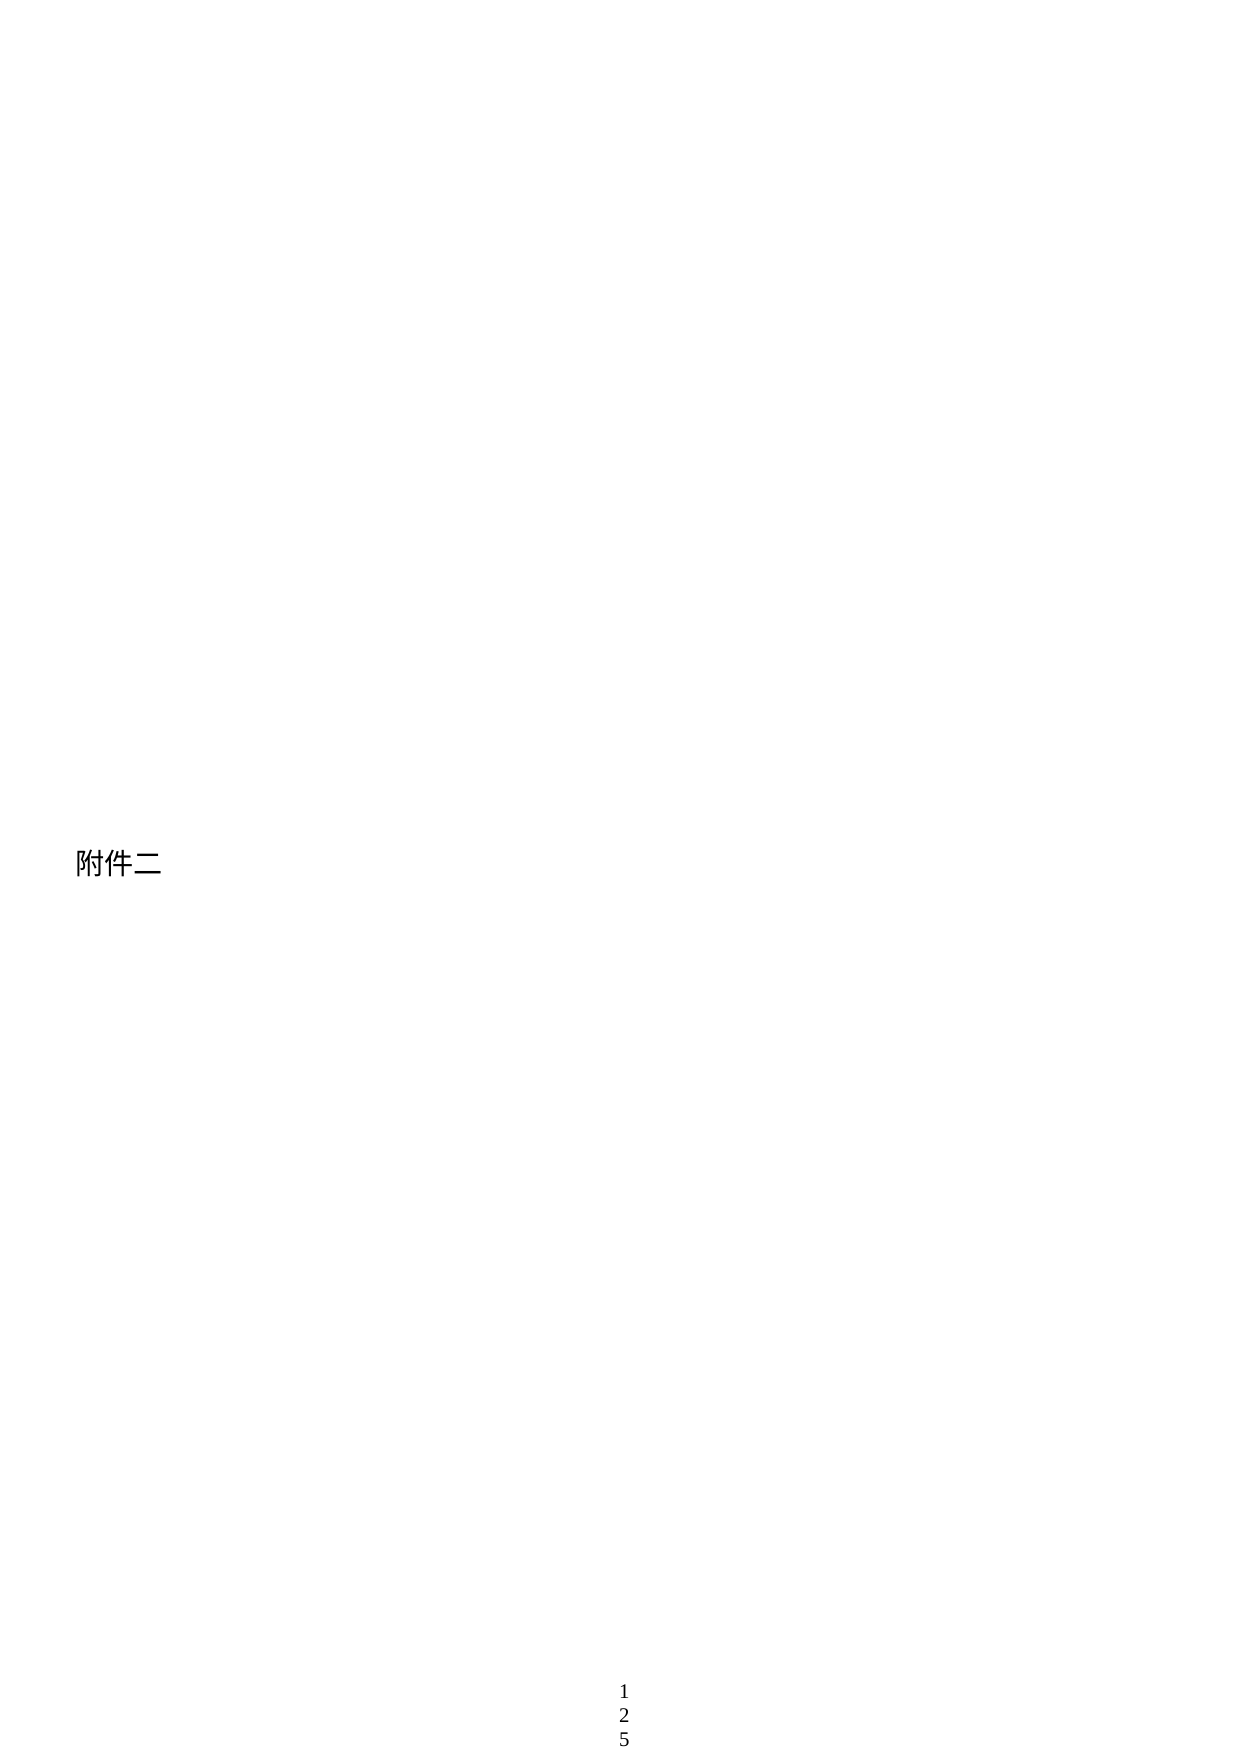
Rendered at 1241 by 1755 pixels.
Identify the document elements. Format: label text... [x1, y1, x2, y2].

text 附件二 [75, 841, 1165, 883]
